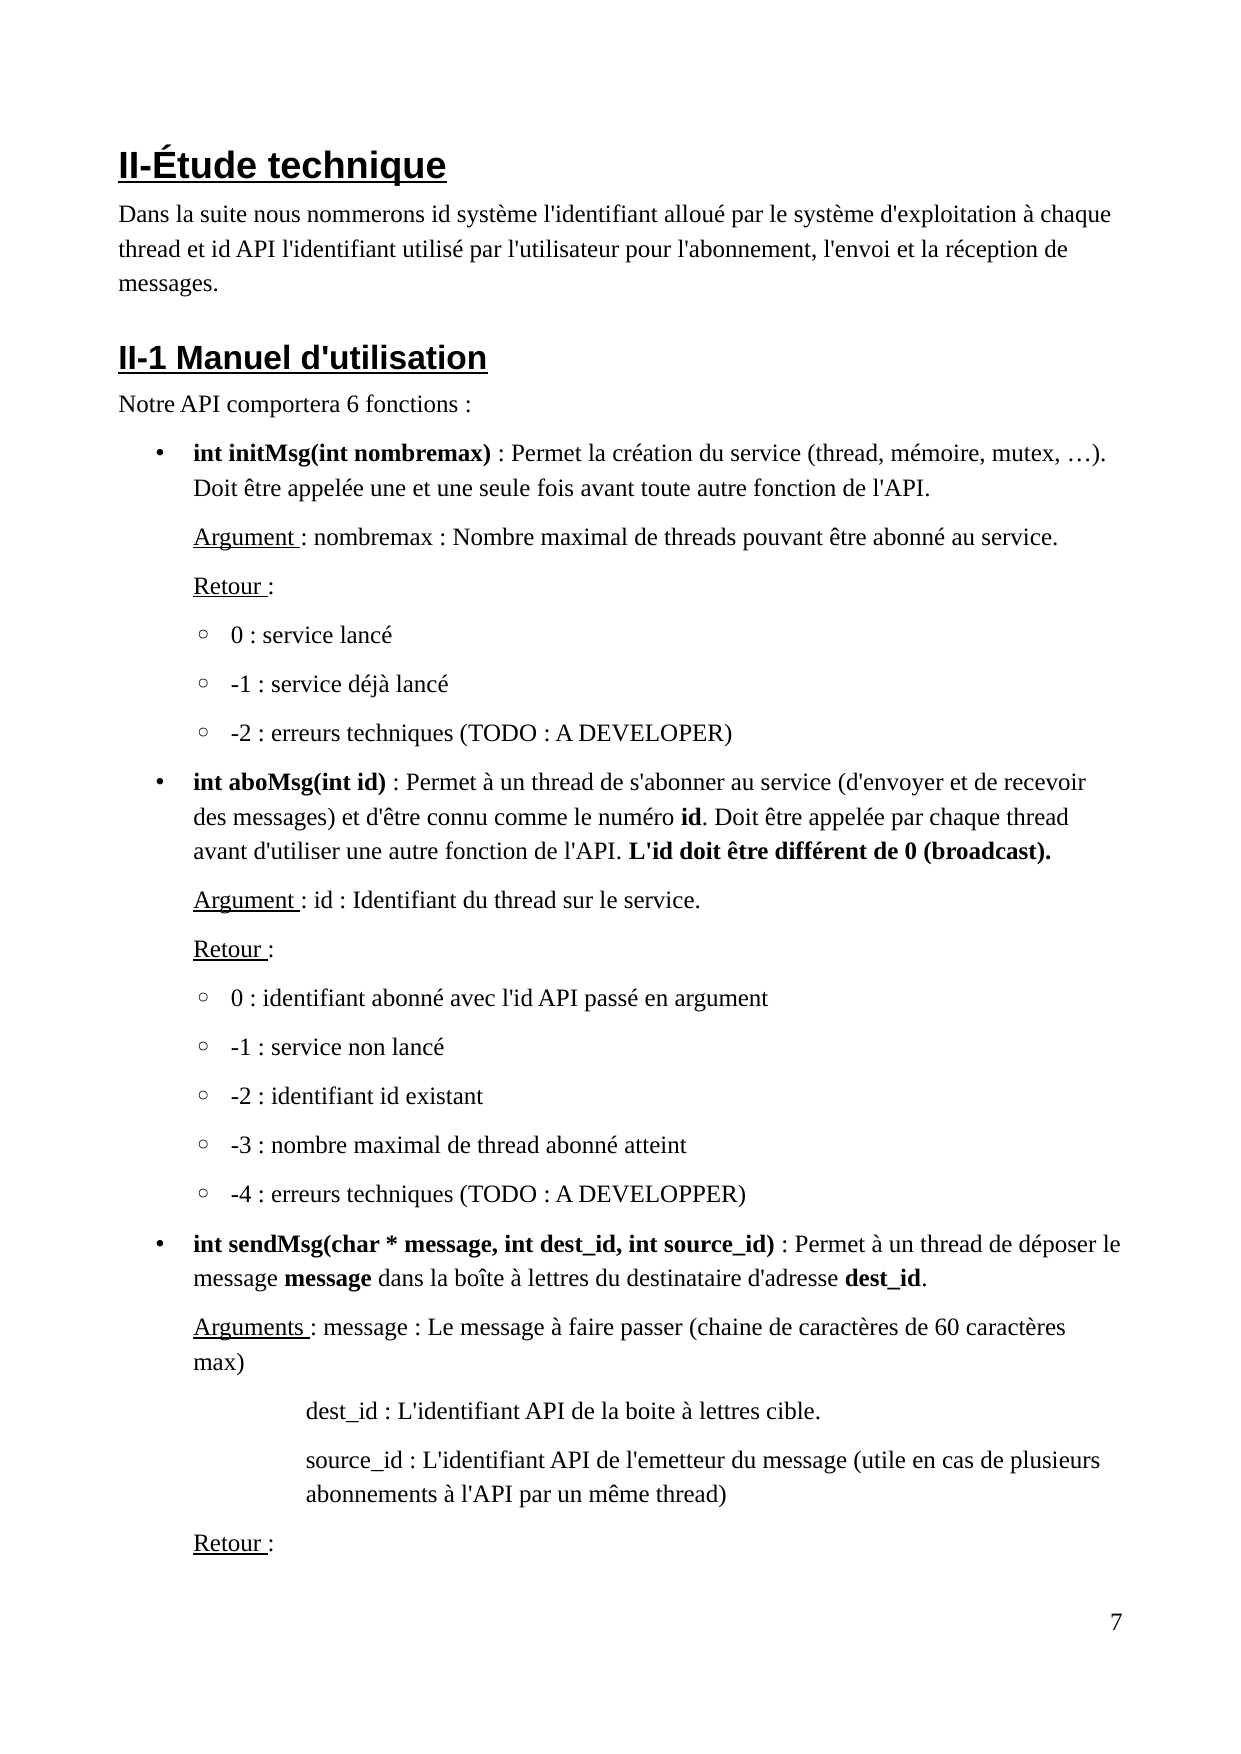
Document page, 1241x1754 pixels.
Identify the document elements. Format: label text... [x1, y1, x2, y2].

list -1 : service déjà lancé [193, 669, 1122, 698]
list -1 : service non lancé [193, 1032, 1122, 1061]
list Retour : [156, 1528, 1122, 1557]
subtitle II-1 Manuel d'utilisation [118, 338, 1122, 377]
list 0 : identifiant abonné avec l'id API passé en argument [193, 983, 1122, 1012]
text Notre API comportera 6 fonctions : [118, 389, 1122, 418]
subtitle II-Étude technique [118, 143, 1122, 187]
list int sendMsg(char * message, int dest_id, int source_id) : Permet à un thread de déposer le message message dans la boîte à lettres du destinataire d'adresse dest_id. [156, 1229, 1122, 1292]
list Argument : id : Identifiant du thread sur le service. [156, 885, 1122, 914]
list int aboMsg(int id) : Permet à un thread de s'abonner au service (d'envoyer et de recevoir des messages) et d'être connu comme le numéro id. Doit être appelée par chaque thread avant d'utiliser une autre fonction de l'API. L'id doit être différent de 0 (broadcast). [156, 767, 1122, 865]
list -4 : erreurs techniques (TODO : A DEVELOPPER) [193, 1179, 1122, 1208]
list -2 : erreurs techniques (TODO : A DEVELOPER) [193, 718, 1122, 747]
list source_id : L'identifiant API de l'emetteur du message (utile en cas de plusieurs abonnements à l'API par un même thread) [268, 1445, 1122, 1508]
list int initMsg(int nombremax) : Permet la création du service (thread, mémoire, mutex, …). Doit être appelée une et une seule fois avant toute autre fonction de l'API. [156, 438, 1122, 502]
list dest_id : L'identifiant API de la boite à lettres cible. [268, 1396, 1122, 1424]
list Retour : [156, 934, 1122, 963]
list -3 : nombre maximal de thread abonné atteint [193, 1131, 1122, 1159]
list Retour : [156, 571, 1122, 600]
list 0 : service lancé [193, 620, 1122, 649]
list -2 : identifiant id existant [193, 1081, 1122, 1110]
text Dans la suite nous nommerons id système l'identifiant alloué par le système d'exploitation à chaque thread et id API l'identifiant utilisé par l'utilisateur pour l'abonnement, l'envoi et la réception de messages. [118, 199, 1122, 297]
list Arguments : message : Le message à faire passer (chaine de caractères de 60 caractères max) [156, 1312, 1122, 1375]
list Argument : nombremax : Nombre maximal de threads pouvant être abonné au service. [156, 522, 1122, 551]
